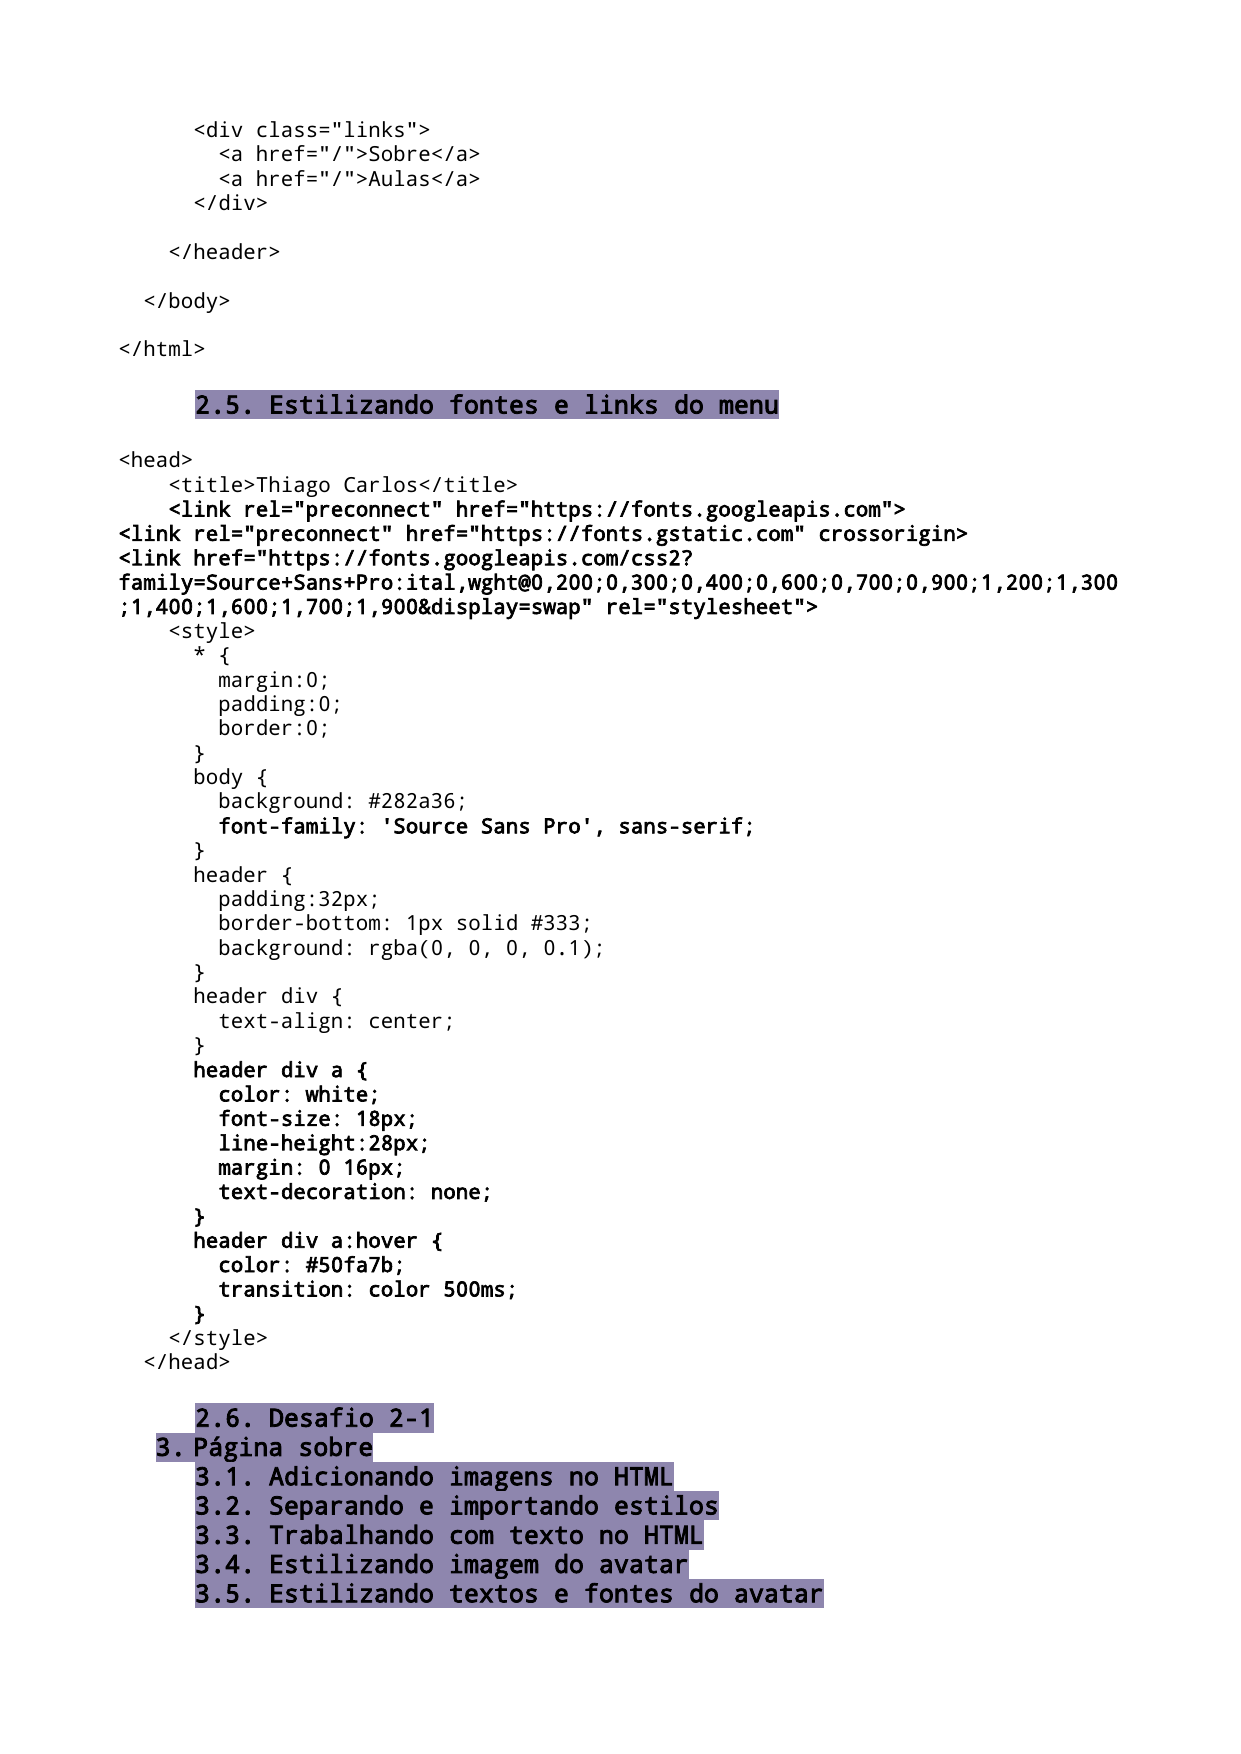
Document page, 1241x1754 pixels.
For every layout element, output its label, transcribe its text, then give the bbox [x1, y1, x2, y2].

list Separando e importando estilos [269, 1491, 1122, 1520]
text </html> [118, 337, 1122, 362]
text <div class="links"> [118, 118, 1122, 142]
text <link rel="preconnect" href="https://fonts.gstatic.com" crossorigin> [118, 521, 1122, 546]
list Trabalhando com texto no HTML [269, 1520, 1122, 1550]
text </body> [118, 289, 1122, 313]
text transition: color 500ms; [118, 1277, 1122, 1301]
text text-align: center; [118, 1009, 1122, 1033]
text <a href="/">Sobre</a> [118, 142, 1122, 167]
text * { [118, 643, 1122, 668]
list Estilizando fontes e links do menu [269, 390, 1122, 419]
text <link rel="preconnect" href="https://fonts.googleapis.com"> [118, 497, 1122, 521]
text <style> [118, 619, 1122, 643]
text font-size: 18px; [118, 1106, 1122, 1131]
text header { [118, 863, 1122, 887]
text border-bottom: 1px solid #333; [118, 911, 1122, 936]
text </header> [118, 240, 1122, 264]
text padding:0; [118, 692, 1122, 716]
text header div a:hover { [118, 1228, 1122, 1253]
text padding:32px; [118, 887, 1122, 911]
text border:0; [118, 716, 1122, 741]
text </div> [118, 191, 1122, 216]
text <title>Thiago Carlos</title> [118, 473, 1122, 497]
text } [118, 1204, 1122, 1228]
text background: rgba(0, 0, 0, 0.1); [118, 936, 1122, 960]
text line-height:28px; [118, 1131, 1122, 1155]
text body { [118, 765, 1122, 789]
text } [118, 741, 1122, 765]
text margin:0; [118, 668, 1122, 692]
text <a href="/">Aulas</a> [118, 167, 1122, 191]
text } [118, 960, 1122, 984]
list Estilizando textos e fontes do avatar [269, 1579, 1122, 1608]
text color: white; [118, 1082, 1122, 1106]
text header div a { [118, 1058, 1122, 1082]
list Adicionando imagens no HTML [269, 1462, 1122, 1491]
text } [118, 1301, 1122, 1326]
text background: #282a36; [118, 789, 1122, 814]
list Página sobre [193, 1433, 1122, 1462]
text </style> [118, 1326, 1122, 1350]
text text-decoration: none; [118, 1179, 1122, 1204]
text } [118, 1033, 1122, 1058]
list Estilizando imagem do avatar [269, 1550, 1122, 1579]
text </head> [118, 1350, 1122, 1374]
text margin: 0 16px; [118, 1155, 1122, 1179]
text } [118, 838, 1122, 863]
text <link href="https://fonts.googleapis.com/css2?family=Source+Sans+Pro:ital,wght@0,200;0,300;0,400;0,600;0,700;0,900;1,200;1,300;1,400;1,600;1,700;1,900&display=swap" rel="stylesheet"> [118, 546, 1122, 619]
text header div { [118, 984, 1122, 1009]
list Desafio 2-1 [269, 1403, 1122, 1433]
text color: #50fa7b; [118, 1253, 1122, 1277]
text <head> [118, 448, 1122, 473]
text font-family: 'Source Sans Pro', sans-serif; [118, 814, 1122, 838]
